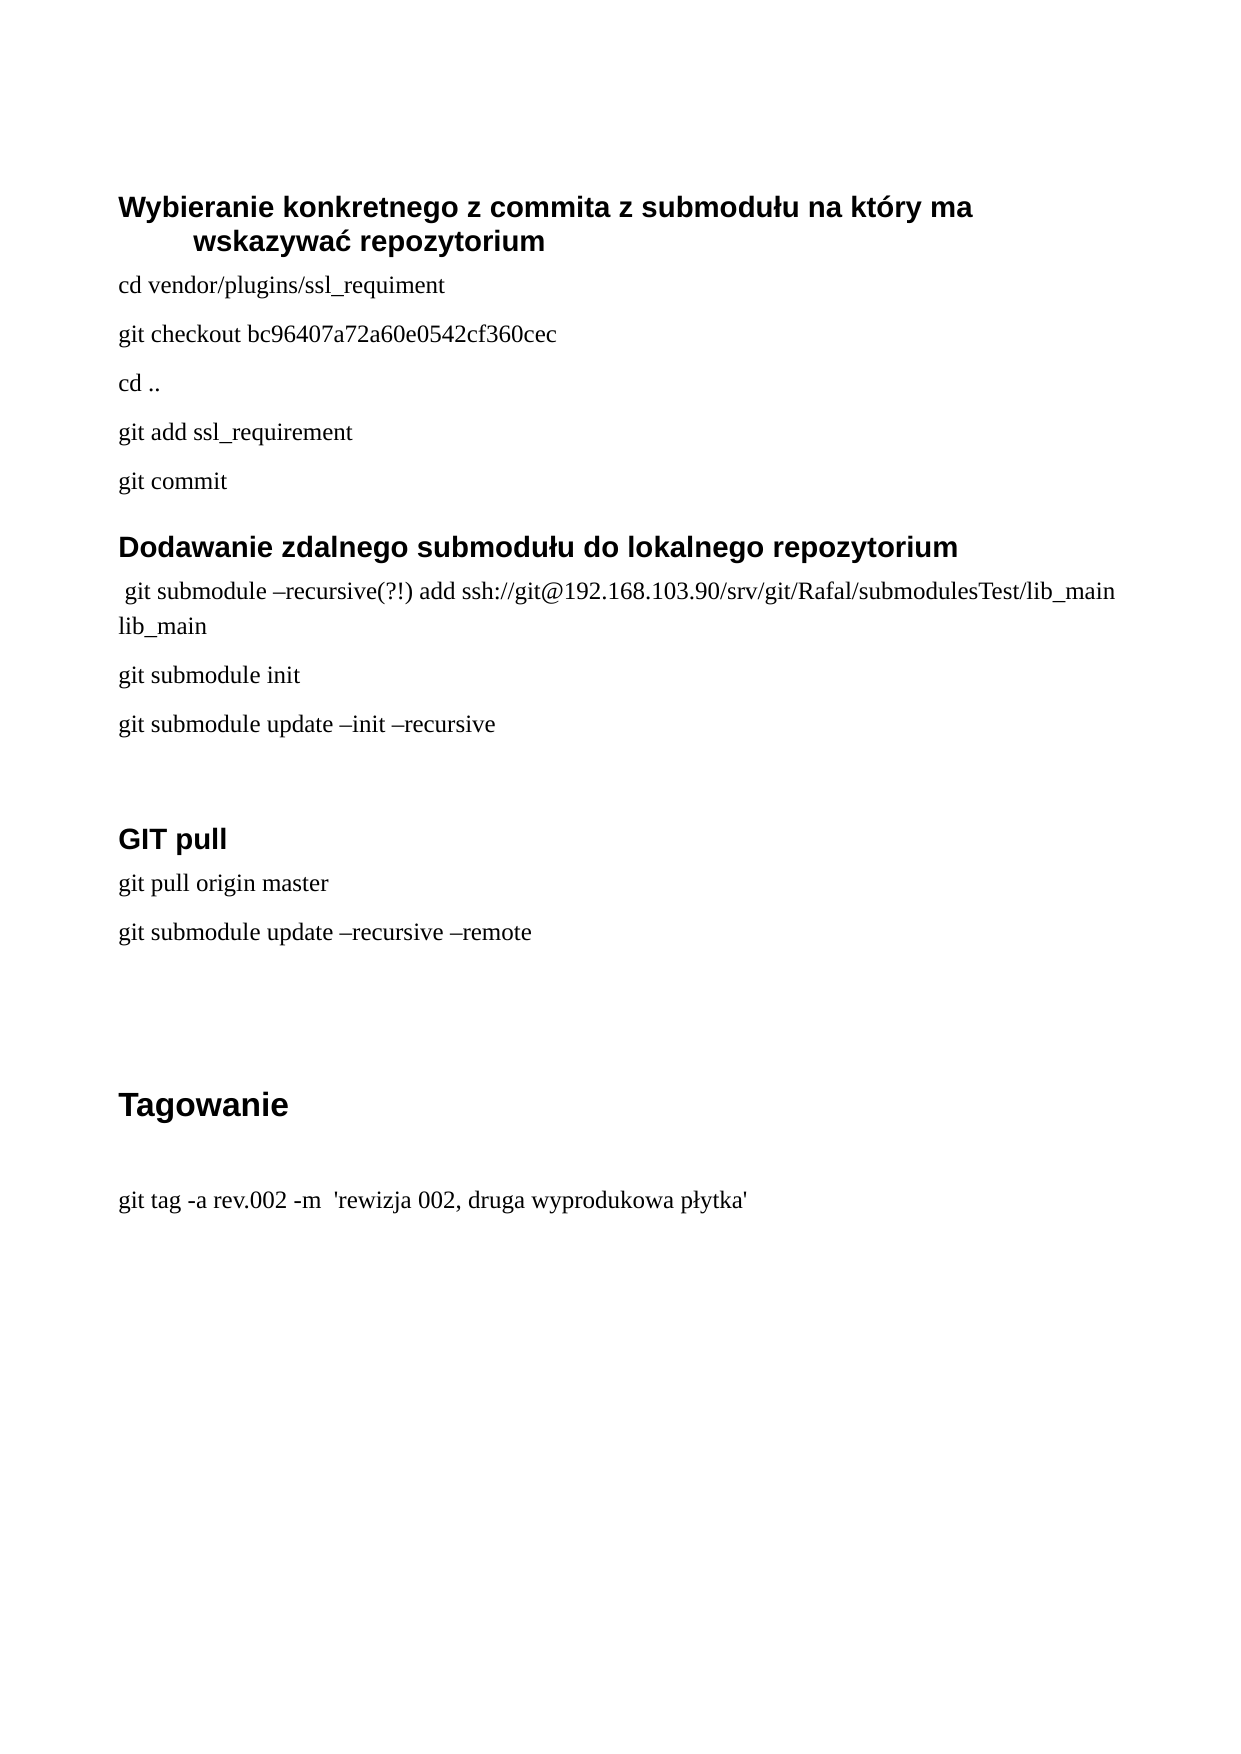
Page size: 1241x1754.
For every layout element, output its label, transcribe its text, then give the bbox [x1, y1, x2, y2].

subtitle Tagowanie [118, 1085, 1122, 1124]
text cd vendor/plugins/ssl_requiment [118, 270, 1122, 299]
text git commit [118, 466, 1122, 495]
text cd .. [118, 368, 1122, 397]
text git tag -a rev.002 -m 'rewizja 002, druga wyprodukowa płytka' [118, 1185, 1122, 1214]
text git submodule update –init –recursive [118, 709, 1122, 738]
subtitle GIT pull [118, 822, 1122, 855]
text git checkout bc96407a72a60e0542cf360cec [118, 319, 1122, 348]
text git submodule update –recursive –remote [118, 917, 1122, 946]
subtitle Dodawanie zdalnego submodułu do lokalnego repozytorium [118, 530, 1122, 564]
text git submodule init [118, 660, 1122, 689]
text git pull origin master [118, 868, 1122, 897]
subtitle Wybieranie konkretnego z commita z submodułu na który ma wskazywać repozytorium [118, 190, 1122, 258]
text git submodule –recursive(?!) add ssh://git@192.168.103.90/srv/git/Rafal/submodulesTest/lib_main lib_main [118, 576, 1122, 639]
text git add ssl_requirement [118, 417, 1122, 446]
